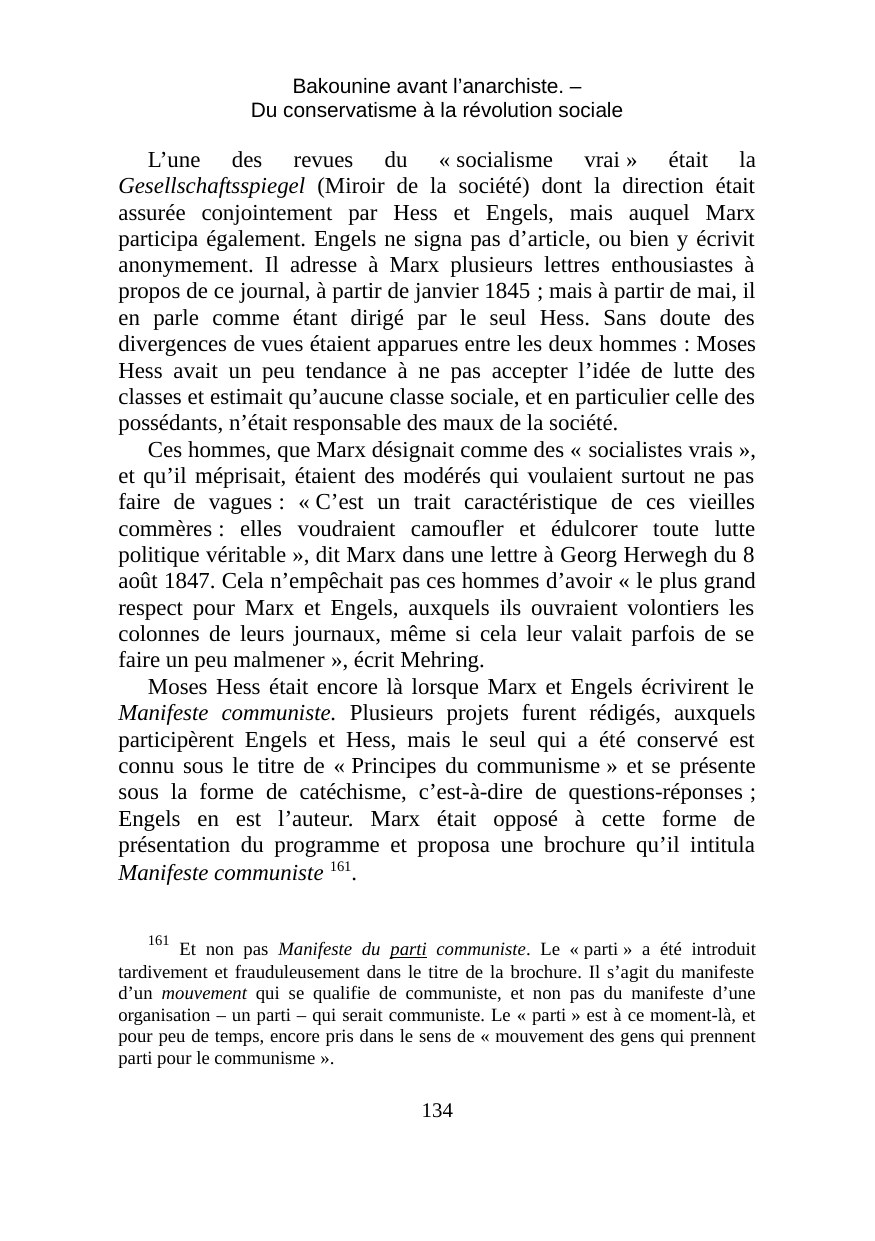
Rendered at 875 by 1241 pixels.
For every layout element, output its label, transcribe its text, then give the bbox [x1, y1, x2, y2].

text Et non pas Manifeste du parti communiste. Le « parti » a été introduit tardivement et frauduleusement dans le titre de la brochure. Il s’agit du manifeste d’un mouvement qui se qualifie de communiste, et non pas du manifeste d’une organisation – un parti – qui serait communiste. Le « parti » est à ce moment-là, et pour peu de temps, encore pris dans le sens de « mouvement des gens qui prennent parti pour le communisme ». [118, 932, 756, 1068]
text L’une des revues du « socialisme vrai » était la Gesellschaftsspiegel (Miroir de la société) dont la direction était assurée conjointement par Hess et Engels, mais auquel Marx participa également. Engels ne signa pas d’article, ou bien y écrivit anonymement. Il adresse à Marx plusieurs lettres enthousiastes à propos de ce journal, à partir de janvier 1845 ; mais à partir de mai, il en parle comme étant dirigé par le seul Hess. Sans doute des divergences de vues étaient apparues entre les deux hommes : Moses Hess avait un peu tendance à ne pas accepter l’idée de lutte des classes et estimait qu’aucune classe sociale, et en particulier celle des possédants, n’était responsable des maux de la société. [118, 146, 756, 436]
text Ces hommes, que Marx désignait comme des « socialistes vrais », et qu’il méprisait, étaient des modérés qui voulaient surtout ne pas faire de vagues : « C’est un trait caractéristique de ces vieilles commères : elles voudraient camoufler et édulcorer toute lutte politique véritable », dit Marx dans une lettre à Georg Herwegh du 8 août 1847. Cela n’empêchait pas ces hommes d’avoir « le plus grand respect pour Marx et Engels, auxquels ils ouvraient volontiers les colonnes de leurs journaux, même si cela leur valait parfois de se faire un peu malmener », écrit Mehring. [118, 436, 756, 673]
text Moses Hess était encore là lorsque Marx et Engels écrivirent le Manifeste communiste. Plusieurs projets furent rédigés, auxquels participèrent Engels et Hess, mais le seul qui a été conservé est connu sous le titre de « Principes du communisme » et se présente sous la forme de catéchisme, c’est-à-dire de questions-réponses ; Engels en est l’auteur. Marx était opposé à cette forme de présentation du programme et proposa une brochure qu’il intitula Manifeste communiste . [118, 673, 756, 886]
